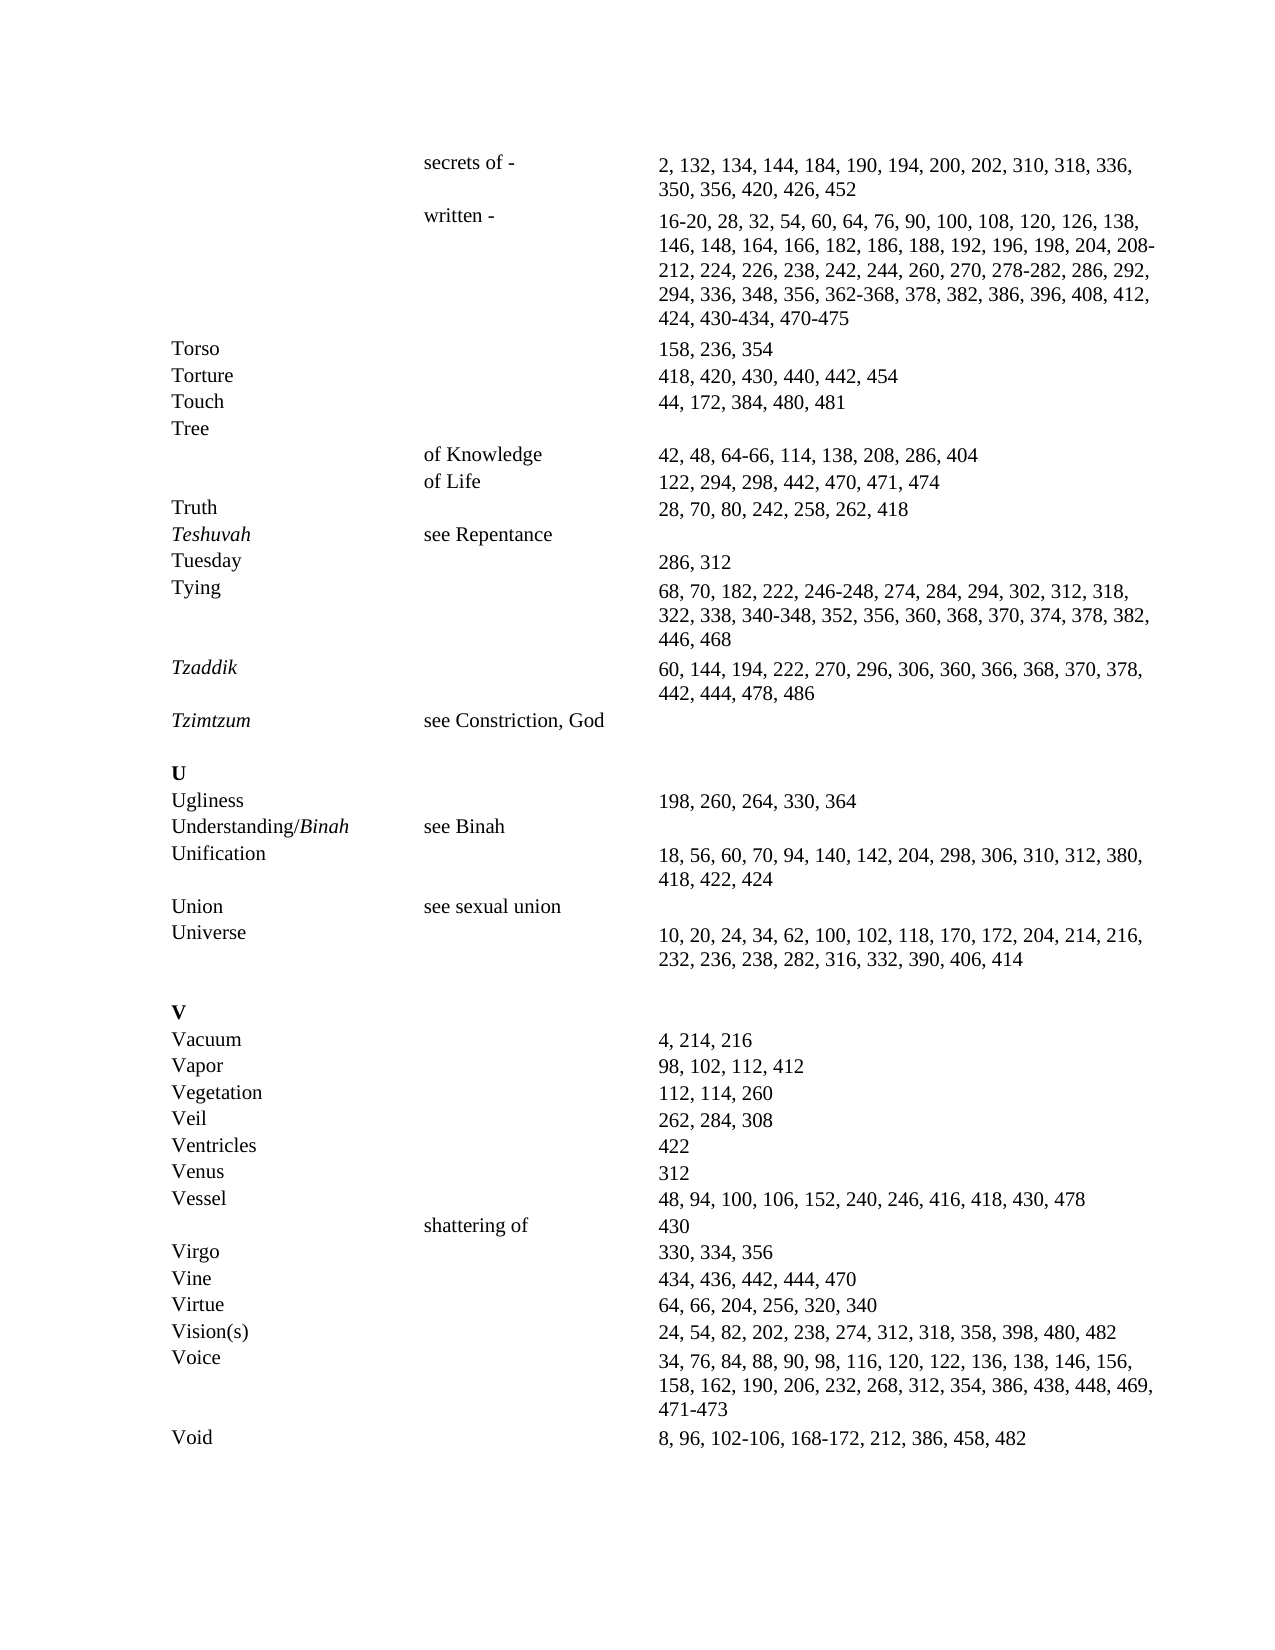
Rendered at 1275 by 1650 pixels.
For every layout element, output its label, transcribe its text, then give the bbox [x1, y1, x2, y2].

table_cell Vegetation [160, 1080, 412, 1106]
table_cell Torso [160, 336, 412, 362]
table_cell 28, 70, 80, 242, 258, 262, 418 [647, 495, 1172, 522]
table_cell [160, 203, 412, 336]
table_cell 60, 144, 194, 222, 270, 296, 306, 360, 366, 368, 370, 378, 442, 444, 478, 486 [647, 655, 1172, 708]
table_cell 262, 284, 308 [647, 1106, 1172, 1133]
table_cell [647, 416, 1172, 442]
table_cell 286, 312 [647, 549, 1172, 575]
table_cell Understanding/Binah [160, 814, 412, 841]
table_cell [412, 1027, 647, 1053]
table_cell [412, 655, 647, 708]
table_cell Voice [160, 1345, 412, 1425]
table_cell [160, 442, 412, 469]
table_cell Unification [160, 841, 412, 894]
table_cell [412, 1080, 647, 1106]
table_cell Vine [160, 1266, 412, 1292]
table_cell Tree [160, 416, 412, 442]
table_cell [160, 1213, 412, 1239]
table_cell [412, 1159, 647, 1186]
table_cell Universe [160, 920, 412, 973]
table_cell 198, 260, 264, 330, 364 [647, 788, 1172, 814]
table_cell see Repentance [412, 522, 647, 548]
table_cell Void [160, 1425, 412, 1452]
table_cell 18, 56, 60, 70, 94, 140, 142, 204, 298, 306, 310, 312, 380, 418, 422, 424 [647, 841, 1172, 894]
table_cell [412, 549, 647, 575]
table_cell [160, 1452, 412, 1478]
table_cell Vision(s) [160, 1319, 412, 1345]
table_cell [647, 1000, 1172, 1027]
table_cell Ventricles [160, 1133, 412, 1159]
table_cell see Constriction, God [412, 708, 647, 734]
table_cell of Life [412, 469, 647, 495]
table_cell of Knowledge [412, 442, 647, 469]
table_cell [412, 1000, 647, 1027]
table_cell [412, 788, 647, 814]
table_cell see Binah [412, 814, 647, 841]
table_cell [412, 363, 647, 389]
table_cell 10, 20, 24, 34, 62, 100, 102, 118, 170, 172, 204, 214, 216, 232, 236, 238, 282, 316, 332, 390, 406, 414 [647, 920, 1172, 973]
table_cell 158, 236, 354 [647, 336, 1172, 362]
table_cell Tying [160, 575, 412, 655]
table_cell Vessel [160, 1186, 412, 1212]
table_cell [412, 336, 647, 362]
table_cell shattering of [412, 1213, 647, 1239]
table_cell Tzaddik [160, 655, 412, 708]
table_cell see sexual union [412, 894, 647, 920]
table_cell secrets of - [412, 150, 647, 203]
table_cell 2, 132, 134, 144, 184, 190, 194, 200, 202, 310, 318, 336, 350, 356, 420, 426, 452 [647, 150, 1172, 203]
table_cell 4, 214, 216 [647, 1027, 1172, 1053]
table_cell 34, 76, 84, 88, 90, 98, 116, 120, 122, 136, 138, 146, 156, 158, 162, 190, 206, 232, 268, 312, 354, 386, 438, 448, 469, 471-473 [647, 1345, 1172, 1425]
table_cell 330, 334, 356 [647, 1239, 1172, 1266]
table_cell [412, 1133, 647, 1159]
table_cell Vapor [160, 1053, 412, 1080]
table_cell [647, 1452, 1172, 1478]
table_cell [412, 1292, 647, 1319]
table_cell Virtue [160, 1292, 412, 1319]
table_cell V [160, 1000, 412, 1027]
table_cell 422 [647, 1133, 1172, 1159]
table_cell 434, 436, 442, 444, 470 [647, 1266, 1172, 1292]
table_cell [412, 389, 647, 416]
table_cell [647, 761, 1172, 787]
table_cell Virgo [160, 1239, 412, 1266]
table_cell [412, 1053, 647, 1080]
table_cell [412, 974, 647, 1000]
table_cell [412, 1319, 647, 1345]
table_cell [160, 469, 412, 495]
table_cell 112, 114, 260 [647, 1080, 1172, 1106]
table_cell [412, 1239, 647, 1266]
table_cell Truth [160, 495, 412, 522]
table_cell [412, 1425, 647, 1452]
table_cell Tzimtzum [160, 708, 412, 734]
table_cell Ugliness [160, 788, 412, 814]
table_cell 8, 96, 102-106, 168-172, 212, 386, 458, 482 [647, 1425, 1172, 1452]
table_cell written - [412, 203, 647, 336]
table_cell [412, 1186, 647, 1212]
table_cell 16-20, 28, 32, 54, 60, 64, 76, 90, 100, 108, 120, 126, 138, 146, 148, 164, 166, 182, 186, 188, 192, 196, 198, 204, 208-212, 224, 226, 238, 242, 244, 260, 270, 278-282, 286, 292, 294, 336, 348, 356, 362-368, 378, 382, 386, 396, 408, 412, 424, 430-434, 470-475 [647, 203, 1172, 336]
table_cell [412, 495, 647, 522]
table_cell [160, 734, 412, 761]
table_cell [412, 1266, 647, 1292]
table_cell [412, 1106, 647, 1133]
table_cell Vacuum [160, 1027, 412, 1053]
table_cell 98, 102, 112, 412 [647, 1053, 1172, 1080]
table_cell U [160, 761, 412, 787]
table_cell Teshuvah [160, 522, 412, 548]
table_cell 24, 54, 82, 202, 238, 274, 312, 318, 358, 398, 480, 482 [647, 1319, 1172, 1345]
table_cell [647, 814, 1172, 841]
table_cell 418, 420, 430, 440, 442, 454 [647, 363, 1172, 389]
table_cell 122, 294, 298, 442, 470, 471, 474 [647, 469, 1172, 495]
table_cell [412, 575, 647, 655]
table_cell [647, 522, 1172, 548]
table_cell Tuesday [160, 549, 412, 575]
table_cell [647, 734, 1172, 761]
table_cell Venus [160, 1159, 412, 1186]
table_cell [160, 974, 412, 1000]
table_cell 64, 66, 204, 256, 320, 340 [647, 1292, 1172, 1319]
table_cell Torture [160, 363, 412, 389]
table_cell [412, 1345, 647, 1425]
table_cell Union [160, 894, 412, 920]
table_cell 312 [647, 1159, 1172, 1186]
table_cell 68, 70, 182, 222, 246-248, 274, 284, 294, 302, 312, 318, 322, 338, 340-348, 352, 356, 360, 368, 370, 374, 378, 382, 446, 468 [647, 575, 1172, 655]
table_cell [412, 920, 647, 973]
table_cell [412, 734, 647, 761]
table_cell 42, 48, 64-66, 114, 138, 208, 286, 404 [647, 442, 1172, 469]
table_cell [412, 761, 647, 787]
table_cell Veil [160, 1106, 412, 1133]
table_cell [647, 894, 1172, 920]
table_cell 430 [647, 1213, 1172, 1239]
table_cell [412, 416, 647, 442]
table_cell [647, 708, 1172, 734]
table_cell [647, 974, 1172, 1000]
table_cell 44, 172, 384, 480, 481 [647, 389, 1172, 416]
table_cell 48, 94, 100, 106, 152, 240, 246, 416, 418, 430, 478 [647, 1186, 1172, 1212]
table_cell Touch [160, 389, 412, 416]
table_cell [412, 1452, 647, 1478]
table_cell [160, 150, 412, 203]
table_cell [412, 841, 647, 894]
